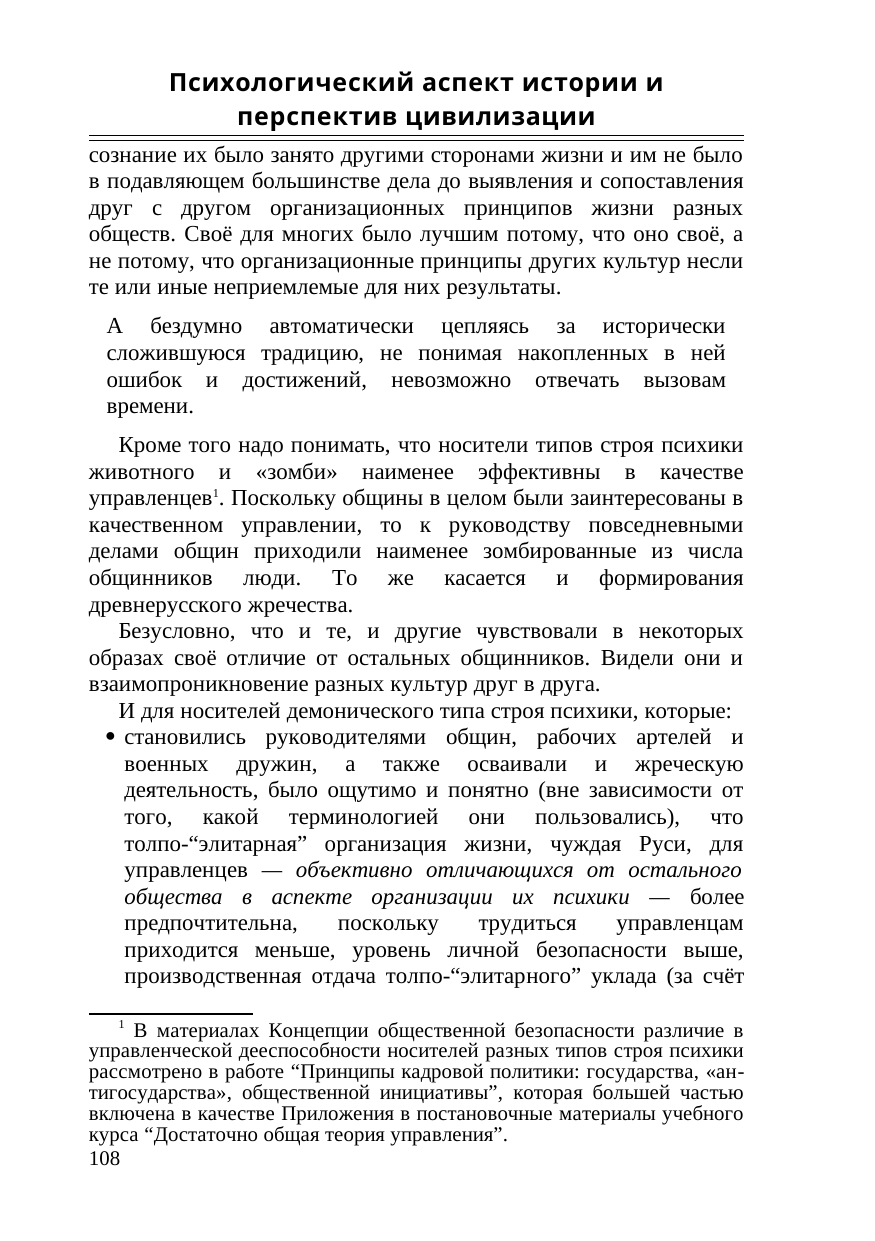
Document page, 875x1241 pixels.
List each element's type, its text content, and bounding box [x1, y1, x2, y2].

text И для носителей демонического типа строя психики, которые: [89, 697, 744, 723]
text Кроме того надо понимать, что носители типов строя психики животного и «зомби» наименее эффективны в качестве управленцев. Поскольку общины в целом были заинтересованы в качественном управлении, то к руководству повседневными делами общин приходили наименее зомбированные из числа общинников люди. То же касается и формирования древнерусского жречества. [89, 431, 744, 617]
text сознание их было занято другими сторонами жизни и им не было в подавляющем большинстве дела до выявления и сопоставления друг с другом организационных принципов жизни разных обществ. Своё для многих было лучшим потому, что оно своё, а не потому, что организационные принципы других культур несли те или иные неприемлемые для них результаты. [89, 141, 744, 300]
text А бездумно автоматически цепляясь за исторически сложившуюся традицию, не понимая накопленных в ней ошибок и достижений, невозможно отвечать вызовам времени. [106, 312, 726, 418]
text В материалах Концепции общественной безопасности различие в управленческой дееспособности носителей разных типов строя психики рассмотрено в работе “Принципы кадровой политики: государства, «ан­ти­го­су­дар­ства», общественной инициативы”, которая большей частью включена в качестве Приложения в постановочные материалы учебного курса “Достаточно общая теория управления”. [89, 1020, 744, 1145]
list становились руководителями общин, рабочих артелей и военных дружин, а также осваивали и жреческую деятельность, было ощутимо и понятно (вне зависимости от того, какой терминологией они пользовались), что толпо-“элитарная” организация жизни, чуждая Руси, для управленцев — объективно отличающихся от остального общества в аспекте организации их психики — более предпочтительна, поскольку трудиться управленцам приходится меньше, уровень личной безопасности выше, производственная отдача толпо-“элитар­ного” уклада (за счёт [106, 723, 744, 989]
text Безусловно, что и те, и другие чувствовали в некоторых образах своё отличие от остальных общинников. Видели они и взаимопроникновение разных культур друг в друга. [89, 617, 744, 697]
